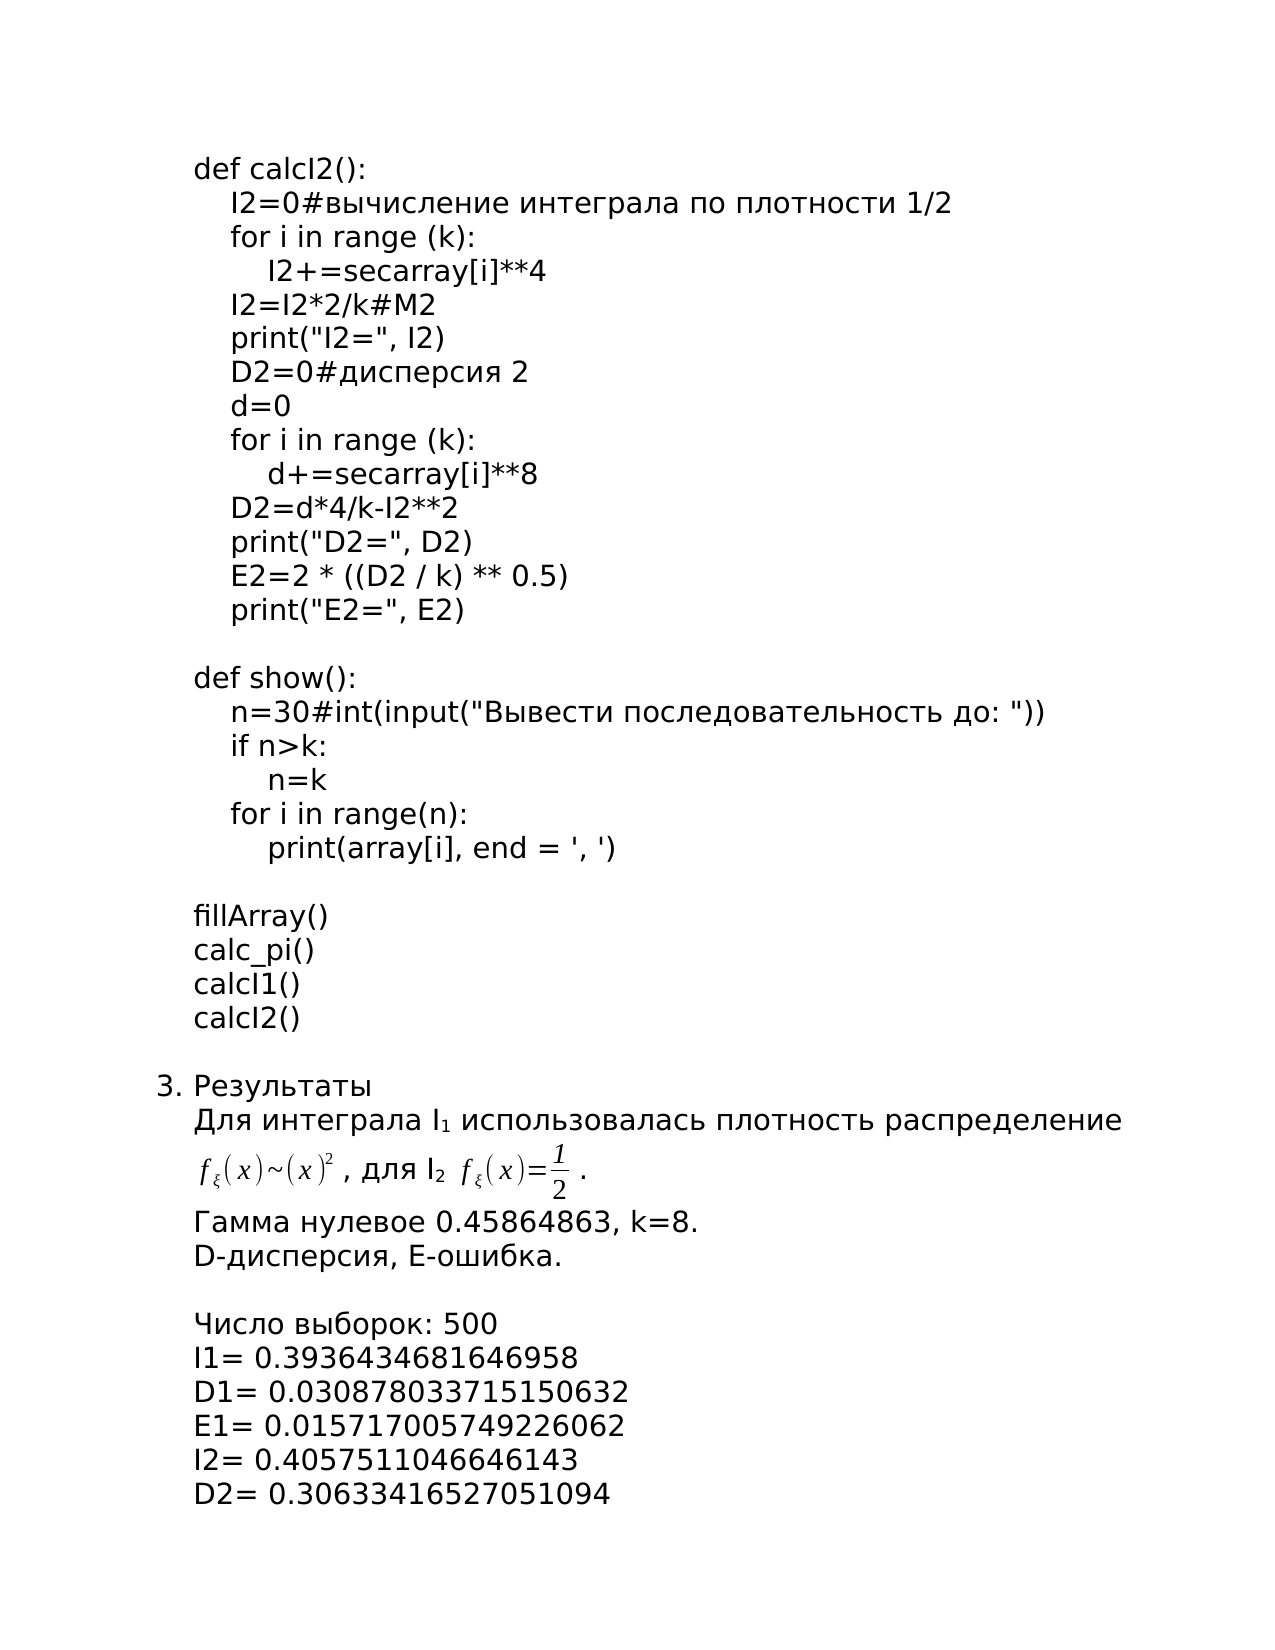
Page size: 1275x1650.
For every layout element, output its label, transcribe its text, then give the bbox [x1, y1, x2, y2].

list I2=0#вычисление интеграла по плотности 1/2 [193, 186, 1157, 220]
list calc_pi() [193, 933, 1157, 967]
list for i in range (k): [193, 424, 1157, 458]
list n=k [193, 763, 1157, 797]
list Число выборок: 500 [193, 1308, 1157, 1342]
list print("I2=", I2) [193, 322, 1157, 356]
list D2=d*4/k-I2**2 [193, 492, 1157, 526]
list fillArray() [193, 899, 1157, 933]
list calcI2() [193, 1001, 1157, 1035]
list E2=2 * ((D2 / k) ** 0.5) [193, 559, 1157, 593]
list print(array[i], end = ', ') [193, 831, 1157, 865]
list I1= 0.3936434681646958 [193, 1342, 1157, 1376]
list d+=secarray[i]**8 [193, 458, 1157, 492]
list def show(): [193, 661, 1157, 695]
list D2= 0.30633416527051094 [193, 1477, 1157, 1511]
list I2= 0.4057511046646143 [193, 1443, 1157, 1477]
list for i in range (k): [193, 220, 1157, 254]
list calcI1() [193, 967, 1157, 1001]
list I2+=secarray[i]**4 [193, 254, 1157, 288]
list for i in range(n): [193, 797, 1157, 831]
list E1= 0.015717005749226062 [193, 1409, 1157, 1443]
list n=30#int(input("Вывести последовательность до: ")) [193, 695, 1157, 729]
list print("D2=", D2) [193, 526, 1157, 559]
list Результаты [156, 1069, 1157, 1103]
list D2=0#дисперсия 2 [193, 356, 1157, 390]
list D1= 0.030878033715150632 [193, 1376, 1157, 1409]
list if n>k: [193, 729, 1157, 763]
list D-дисперсия, Е-ошибка. [156, 1240, 1157, 1274]
list d=0 [193, 390, 1157, 424]
list print("E2=", E2) [193, 593, 1157, 627]
list Гамма нулевое 0.45864863, k=8. [156, 1206, 1157, 1240]
list I2=I2*2/k#M2 [193, 288, 1157, 322]
list Для интеграла I1 использовалась плотность распределение , для I2 . [156, 1103, 1157, 1206]
list def calcI2(): [193, 152, 1157, 186]
